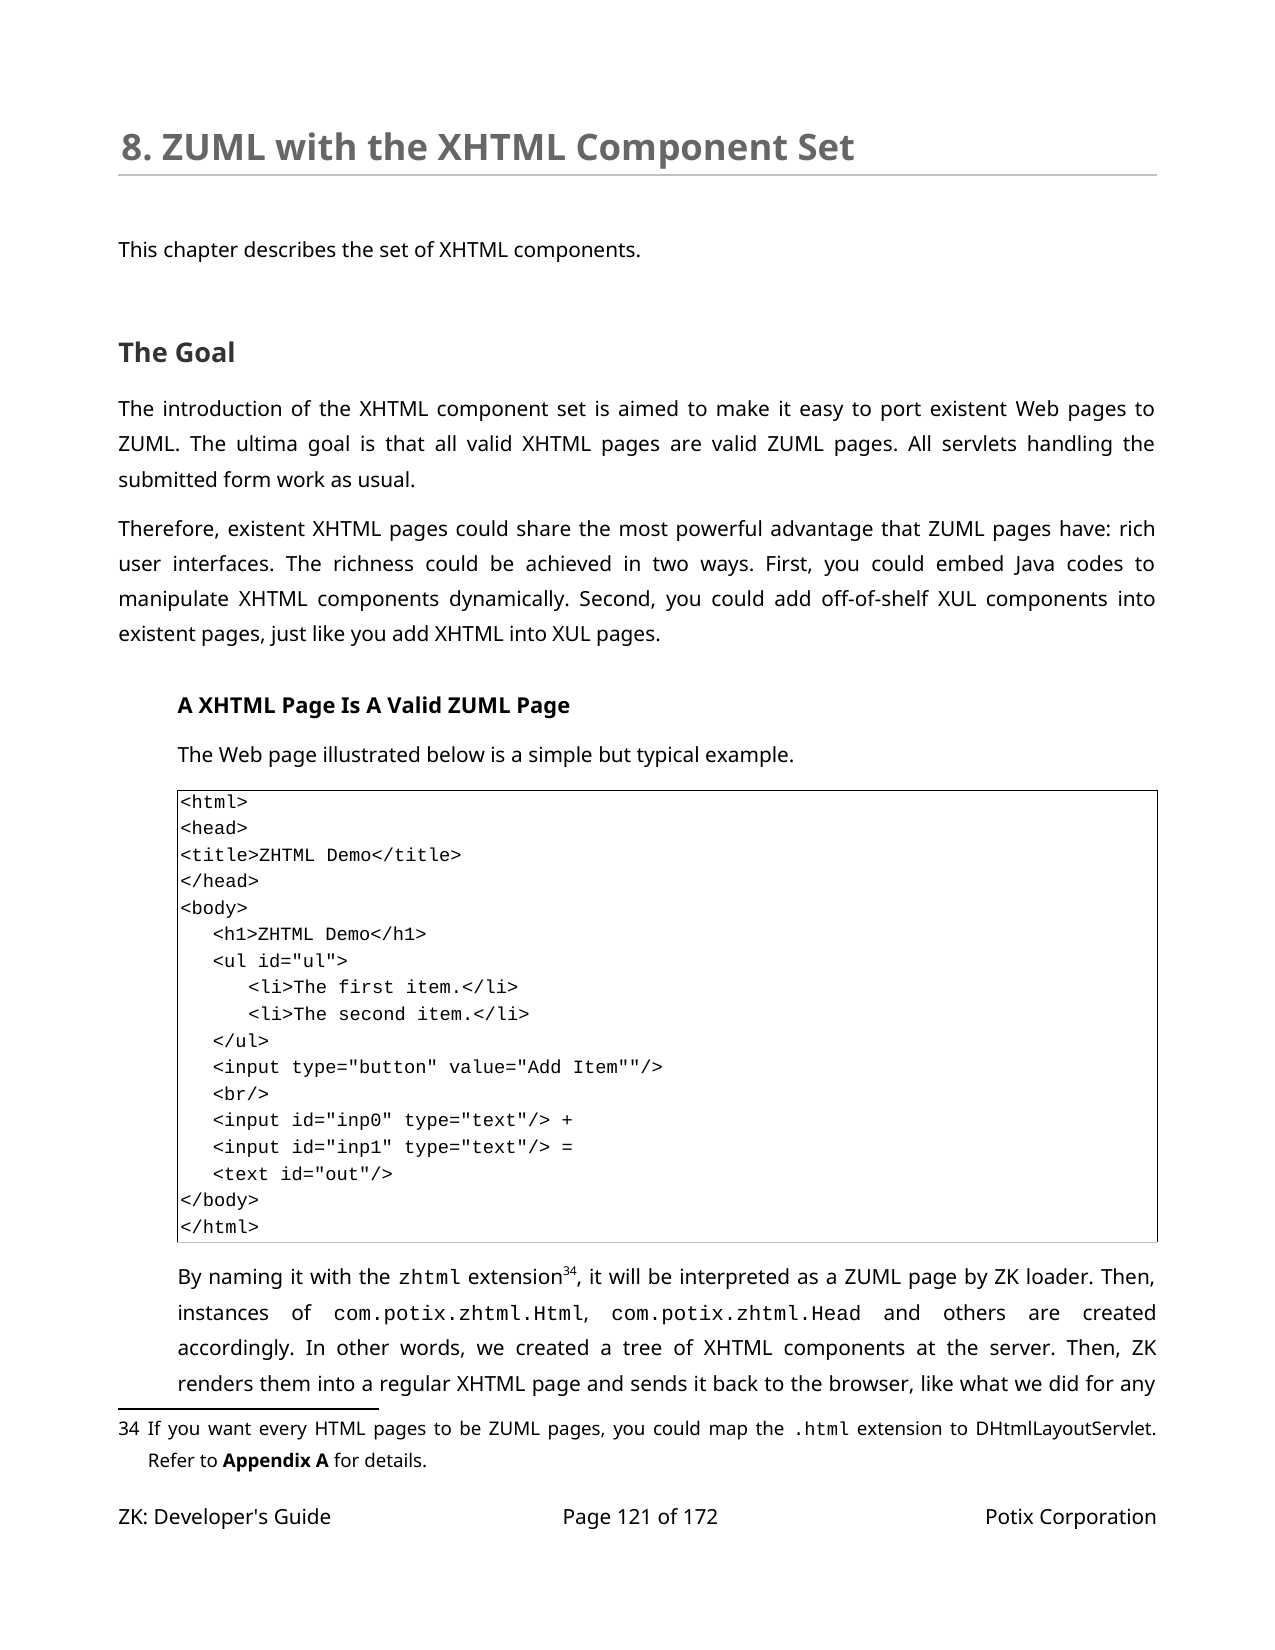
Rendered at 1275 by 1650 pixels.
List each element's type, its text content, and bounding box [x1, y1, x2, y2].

text If you want every HTML pages to be ZUML pages, you could map the .html extension to DHtmlLayoutServlet. Refer to Appendix A for details. [118, 1415, 1157, 1473]
text The introduction of the XHTML component set is aimed to make it easy to port existent Web pages to ZUML. The ultima goal is that all valid XHTML pages are valid ZUML pages. All servlets handling the submitted form work as usual. [118, 394, 1157, 493]
text The Web page illustrated below is a simple but typical example. [177, 741, 1157, 769]
text By naming it with the zhtml extension, it will be interpreted as a ZUML page by ZK loader. Then, instances of com.potix.zhtml.Html, com.potix.zhtml.Head and others are created accordingly. In other words, we created a tree of XHTML components at the server. Then, ZK renders them into a regular XHTML page and sends it back to the browser, like what we did for any [177, 1262, 1157, 1397]
subtitle A XHTML Page Is A Valid ZUML Page [177, 690, 1157, 720]
text This chapter describes the set of XHTML components. [118, 235, 1157, 263]
text <html> <head> <title>ZHTML Demo</title> </head> <body> <h1>ZHTML Demo</h1> <ul id="ul"> <li>The first item.</li> <li>The second item.</li> </ul> <input type="button" value="Add Item""/> <br/> <input id="inp0" type="text"/> + <input id="inp1" type="text"/> = <text id="out"/> </body> </html> [178, 791, 1157, 1242]
subtitle The Goal [118, 334, 1157, 371]
text Therefore, existent XHTML pages could share the most powerful advantage that ZUML pages have: rich user interfaces. The richness could be achieved in two ways. First, you could embed Java codes to manipulate XHTML components dynamically. Second, you could add off-of-shelf XUL components into existent pages, just like you add XHTML into XUL pages. [118, 514, 1157, 647]
subtitle 8. ZUML with the XHTML Component Set [118, 118, 1157, 174]
